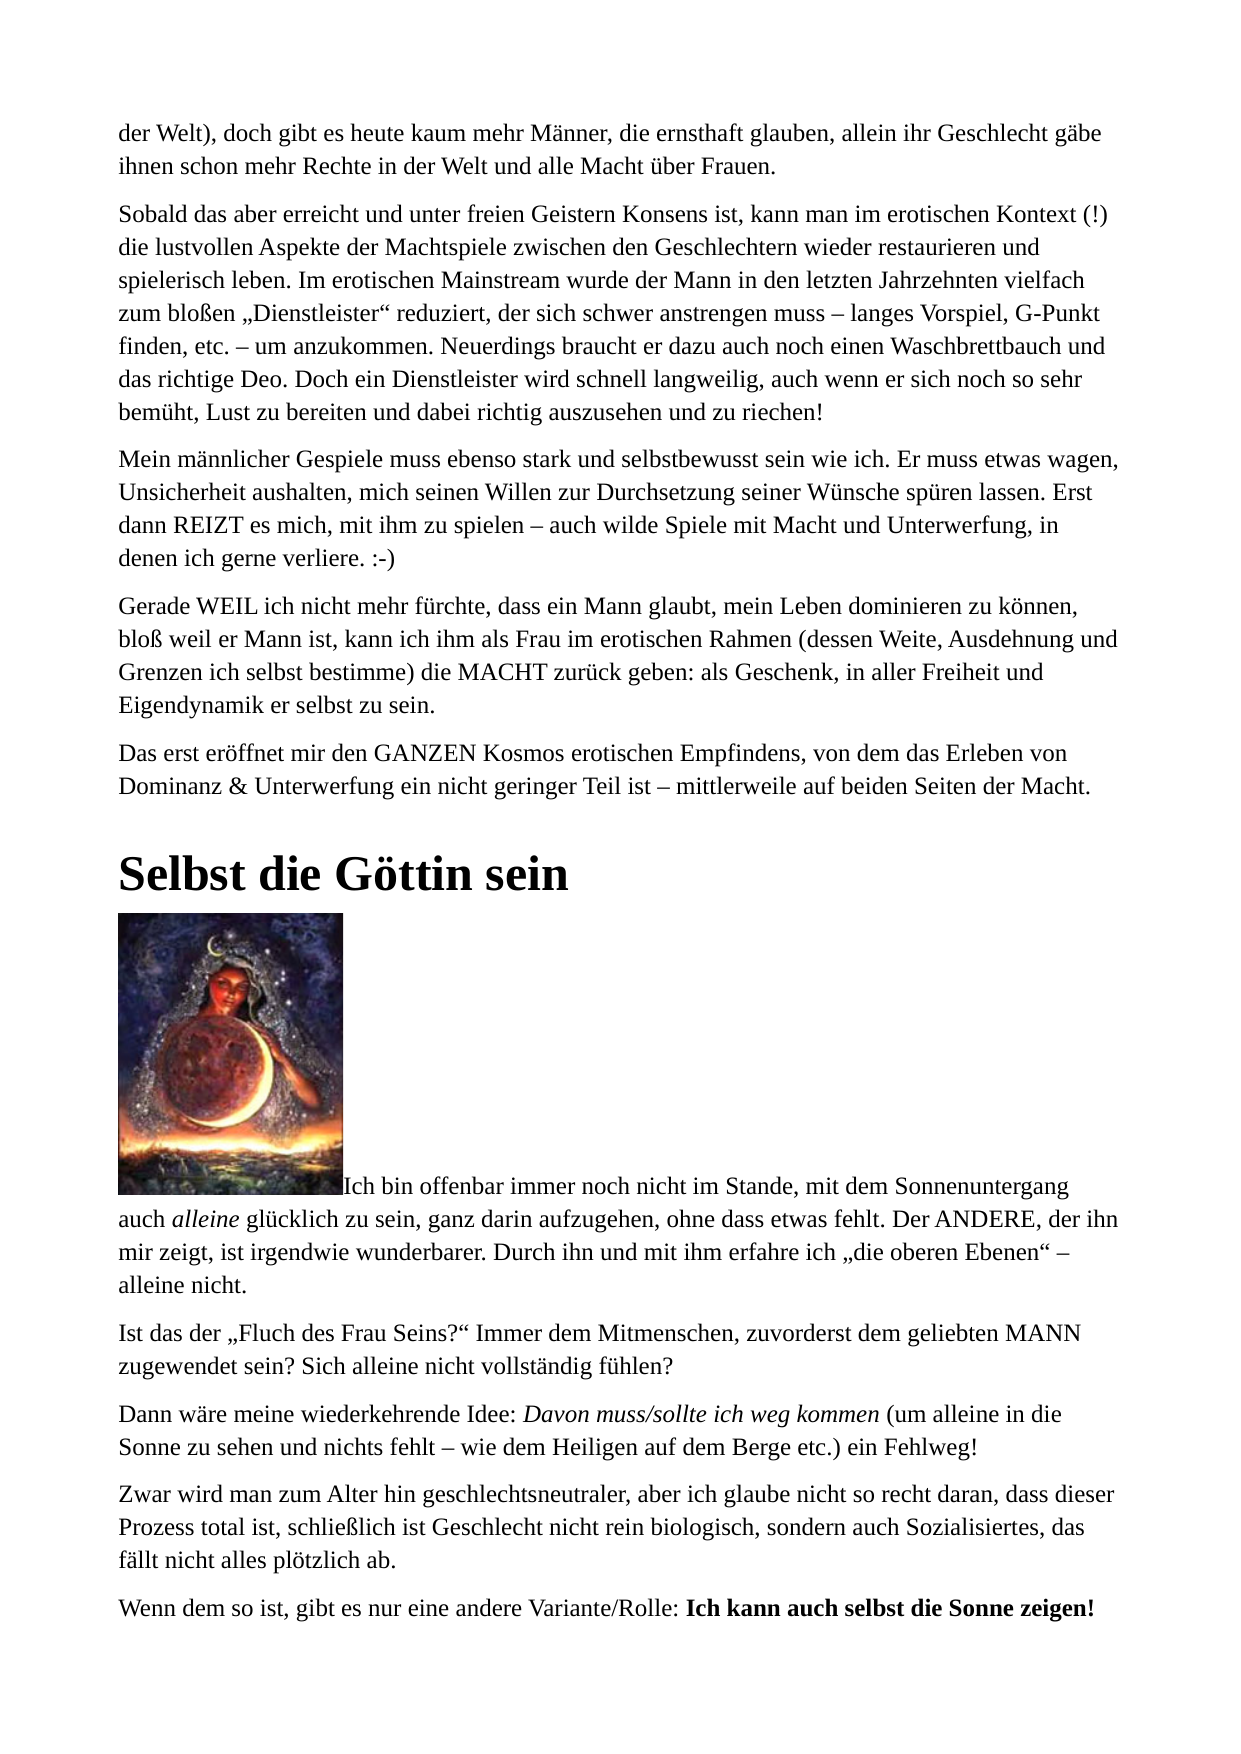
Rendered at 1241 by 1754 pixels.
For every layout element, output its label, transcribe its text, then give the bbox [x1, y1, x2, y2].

text Zwar wird man zum Alter hin geschlechtsneutraler, aber ich glaube nicht so recht daran, dass dieser Prozess total ist, schließlich ist Geschlecht nicht rein biologisch, sondern auch Sozialisiertes, das fällt nicht alles plötzlich ab. [118, 1479, 1122, 1574]
text Das erst eröffnet mir den GANZEN Kosmos erotischen Empfindens, von dem das Erleben von Dominanz & Unterwerfung ein nicht geringer Teil ist – mittlerweile auf beiden Seiten der Macht. [118, 738, 1122, 799]
text Sobald das aber erreicht und unter freien Geistern Konsens ist, kann man im erotischen Kontext (!) die lustvollen Aspekte der Machtspiele zwischen den Geschlechtern wieder restaurieren und spielerisch leben. Im erotischen Mainstream wurde der Mann in den letzten Jahrzehnten vielfach zum bloßen „Dienstleister“ reduziert, der sich schwer anstrengen muss – langes Vorspiel, G-Punkt finden, etc. – um anzukommen. Neuerdings braucht er dazu auch noch einen Waschbrettbauch und das richtige Deo. Doch ein Dienstleister wird schnell langweilig, auch wenn er sich noch so sehr bemüht, Lust zu bereiten und dabei richtig auszusehen und zu riechen! [118, 199, 1122, 426]
text der Welt), doch gibt es heute kaum mehr Männer, die ernsthaft glauben, allein ihr Geschlecht gäbe ihnen schon mehr Rechte in der Welt und alle Macht über Frauen. [118, 118, 1122, 180]
picture [118, 913, 344, 1195]
text Dann wäre meine wiederkehrende Idee: Davon muss/sollte ich weg kommen (um alleine in die Sonne zu sehen und nichts fehlt – wie dem Heiligen auf dem Berge etc.) ein Fehlweg! [118, 1399, 1122, 1460]
text Wenn dem so ist, gibt es nur eine andere Variante/Rolle: Ich kann auch selbst die Sonne zeigen! [118, 1593, 1122, 1622]
text Ich bin offenbar immer noch nicht im Stande, mit dem Sonnenuntergang auch alleine glücklich zu sein, ganz darin aufzugehen, ohne dass etwas fehlt. Der ANDERE, der ihn mir zeigt, ist irgendwie wunderbarer. Durch ihn und mit ihm erfahre ich „die oberen Ebenen“ – alleine nicht. [118, 1195, 1122, 1299]
subtitle Selbst die Göttin sein [118, 843, 1122, 901]
text Ist das der „Fluch des Frau Seins?“ Immer dem Mitmenschen, zuvorderst dem geliebten MANN zugewendet sein? Sich alleine nicht vollständig fühlen? [118, 1318, 1122, 1380]
text Mein männlicher Gespiele muss ebenso stark und selbstbewusst sein wie ich. Er muss etwas wagen, Unsicherheit aushalten, mich seinen Willen zur Durchsetzung seiner Wünsche spüren lassen. Erst dann REIZT es mich, mit ihm zu spielen – auch wilde Spiele mit Macht und Unterwerfung, in denen ich gerne verliere. :-) [118, 444, 1122, 572]
text Gerade WEIL ich nicht mehr fürchte, dass ein Mann glaubt, mein Leben dominieren zu können, bloß weil er Mann ist, kann ich ihm als Frau im erotischen Rahmen (dessen Weite, Ausdehnung und Grenzen ich selbst bestimme) die MACHT zurück geben: als Geschenk, in aller Freiheit und Eigendynamik er selbst zu sein. [118, 591, 1122, 719]
